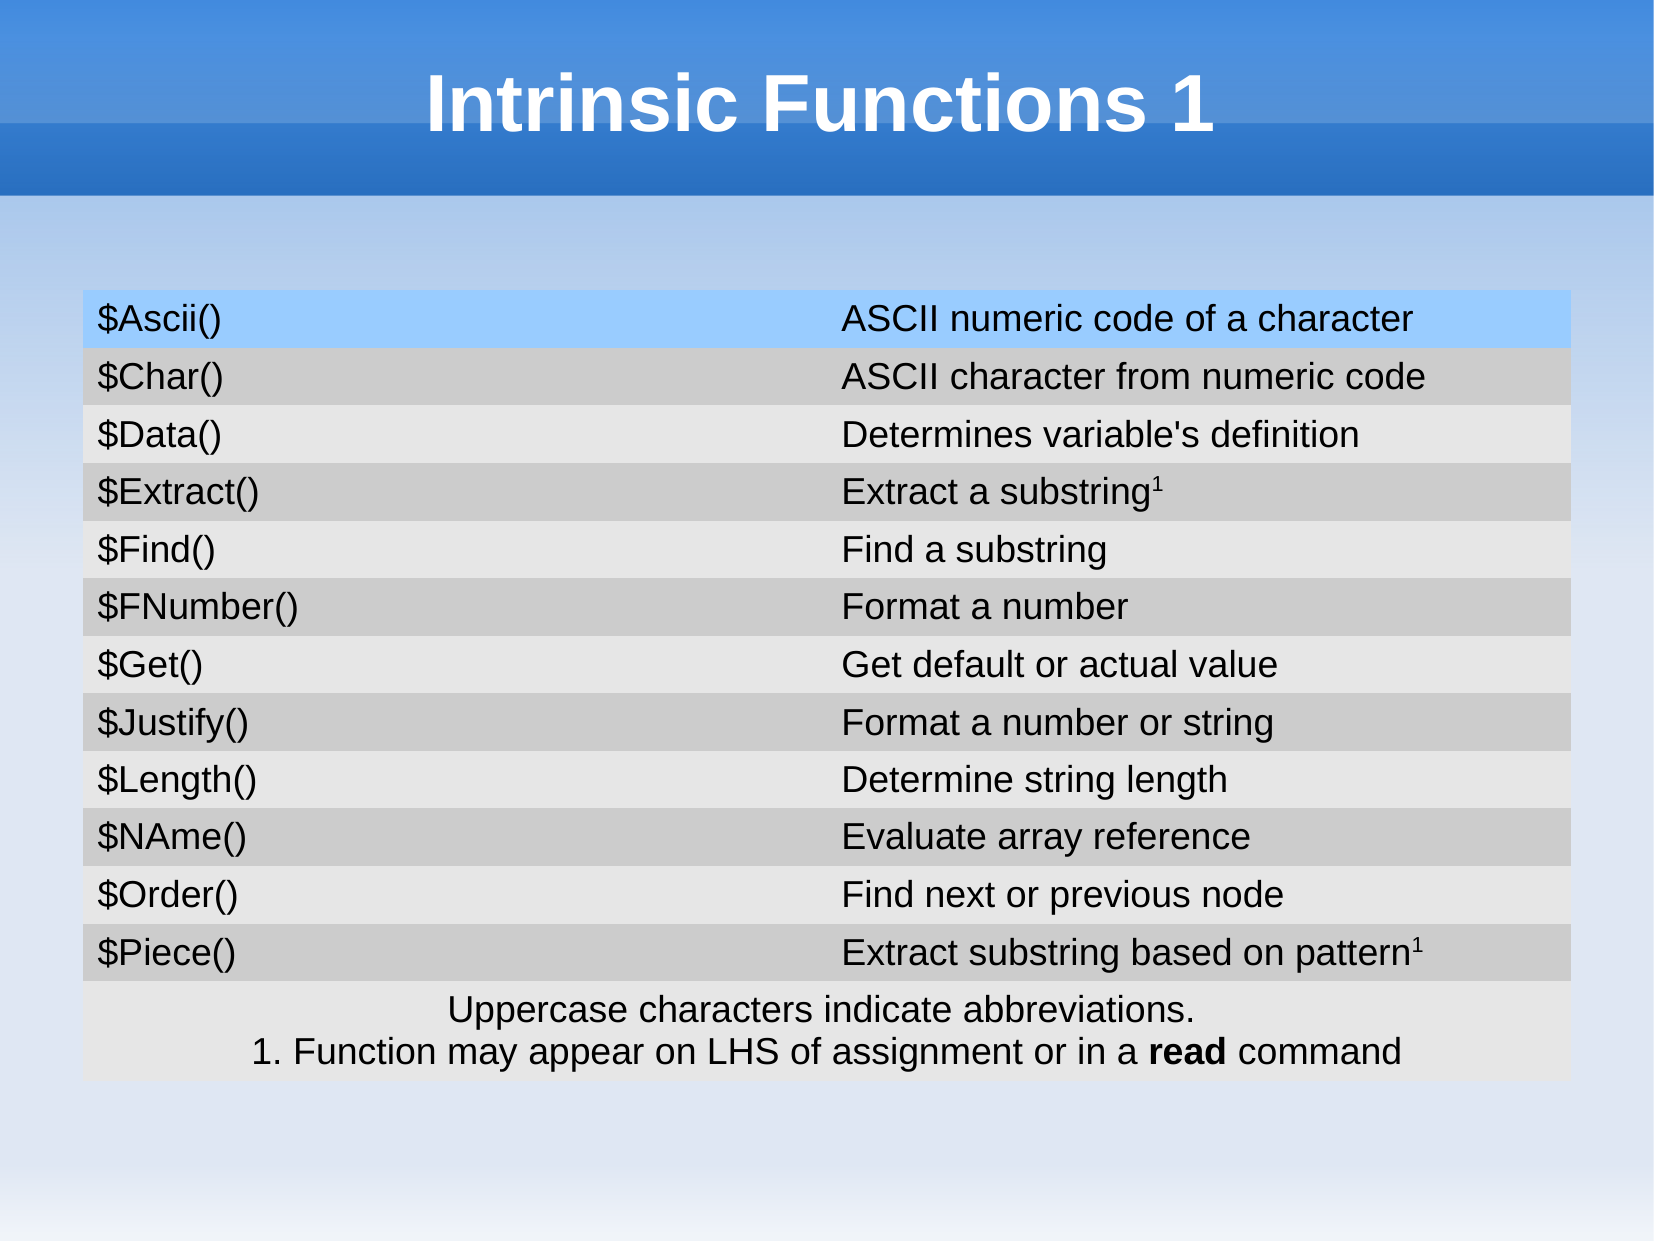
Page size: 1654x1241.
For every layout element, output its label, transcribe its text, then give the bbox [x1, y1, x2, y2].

table_cell ASCII character from numeric code [827, 348, 1571, 405]
table_cell Format a number [827, 578, 1571, 636]
table_cell $NAme() [83, 808, 827, 866]
table_cell Find a substring [827, 521, 1571, 578]
table_cell Uppercase characters indicate abbreviations. 1. Function may appear on LHS of assignment or in a read command [83, 981, 1571, 1081]
table_cell Determine string length [827, 751, 1571, 808]
table_cell $Find() [83, 521, 827, 578]
table_cell $Extract() [83, 463, 827, 521]
table_cell Extract a substring1 [827, 463, 1571, 521]
table_cell $Piece() [83, 924, 827, 981]
table_cell $Data() [83, 405, 827, 463]
table_cell $Order() [83, 866, 827, 924]
table_header ASCII numeric code of a character [827, 290, 1571, 348]
picture [0, 0, 1654, 1241]
table_cell $Get() [83, 636, 827, 693]
table_cell $Length() [83, 751, 827, 808]
table_cell $Char() [83, 348, 827, 405]
table_cell Determines variable's definition [827, 405, 1571, 463]
table_header $Ascii() [83, 290, 827, 348]
title Intrinsic Functions 1 [76, 0, 1565, 208]
table_cell Get default or actual value [827, 636, 1571, 693]
table_cell $Justify() [83, 693, 827, 751]
table_cell Format a number or string [827, 693, 1571, 751]
table_cell Find next or previous node [827, 866, 1571, 924]
table_cell Evaluate array reference [827, 808, 1571, 866]
table_cell $FNumber() [83, 578, 827, 636]
table_cell Extract substring based on pattern1 [827, 924, 1571, 981]
